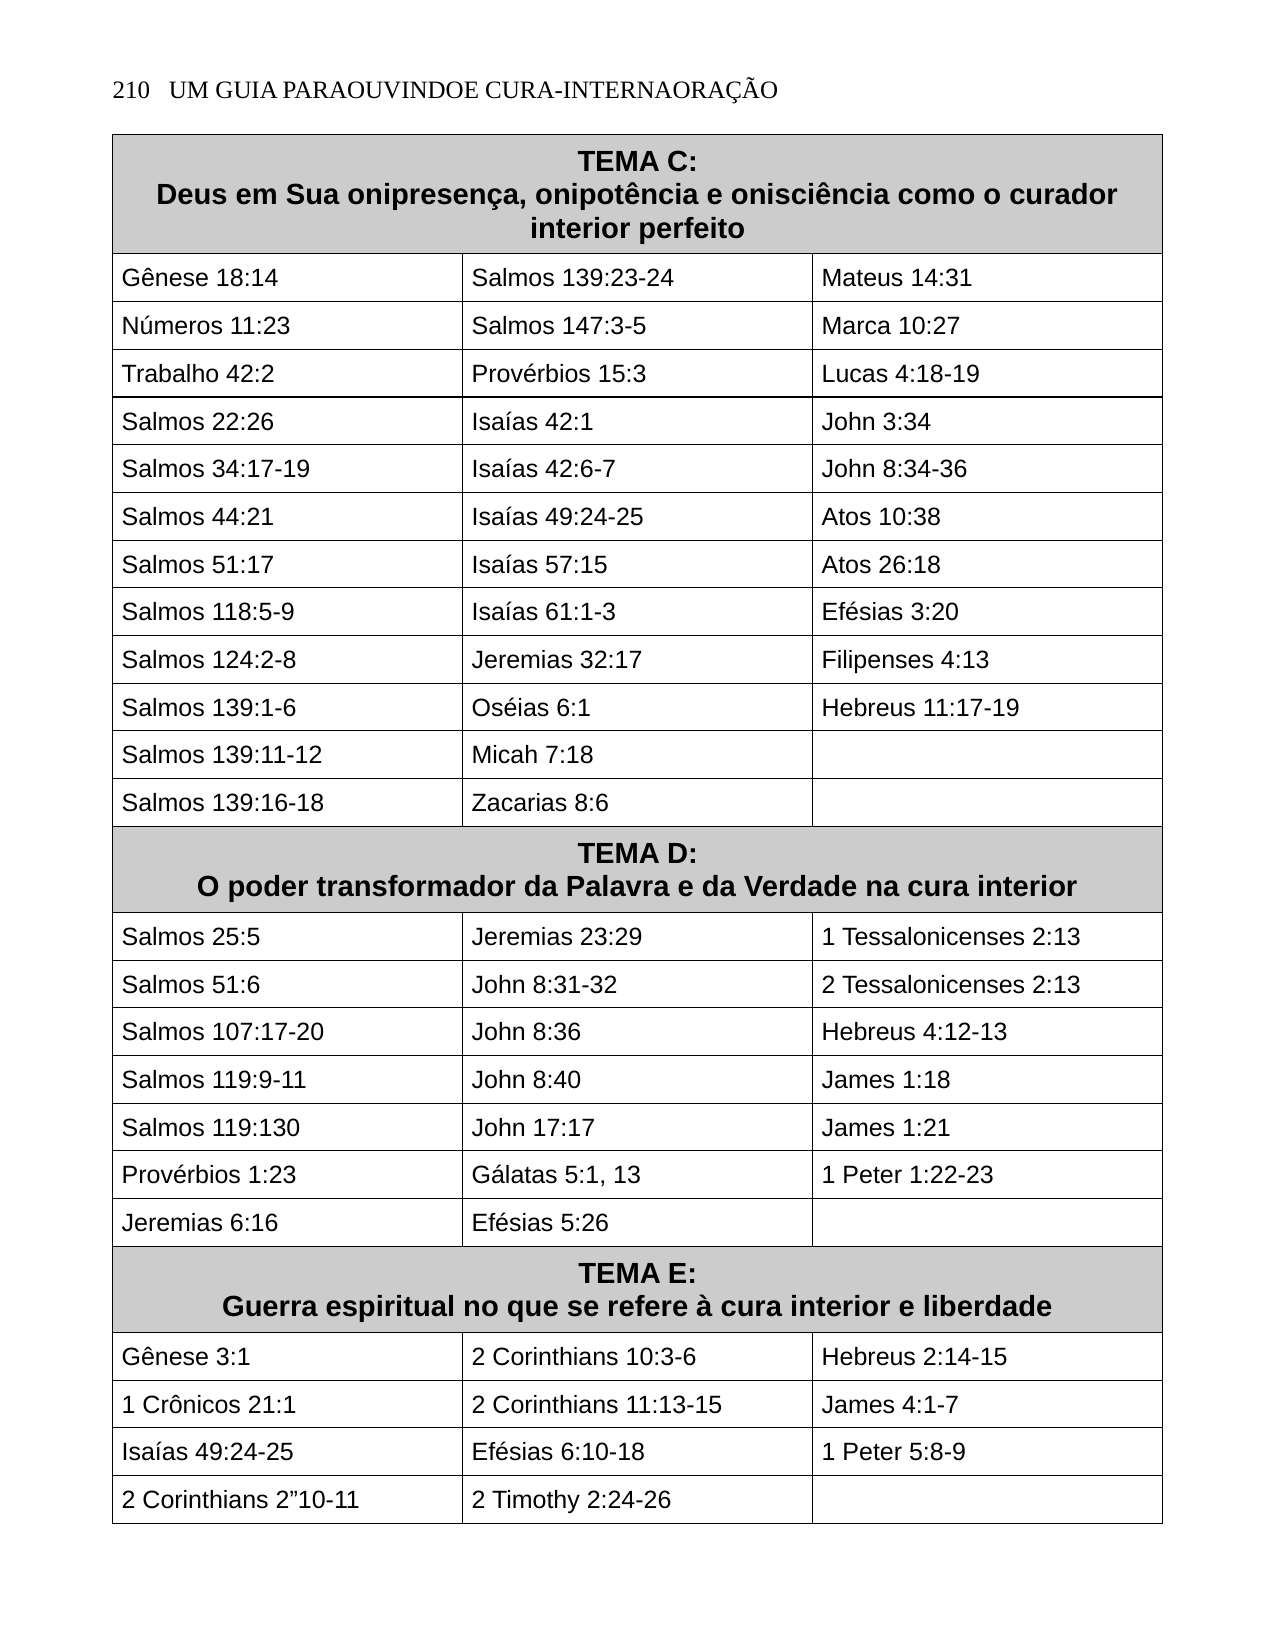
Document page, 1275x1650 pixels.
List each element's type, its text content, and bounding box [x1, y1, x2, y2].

table_cell 2 Tessalonicenses 2:13 [813, 961, 1162, 1007]
table_cell John 8:31-32 [463, 961, 812, 1007]
table_cell [813, 1199, 1162, 1246]
table_cell Hebreus 2:14-15 [813, 1333, 1162, 1379]
table_cell 1 Peter 5:8-9 [813, 1428, 1162, 1475]
table_cell Salmos 119:130 [113, 1104, 462, 1150]
table_cell TEMA E: Guerra espiritual no que se refere à cura interior e liberdade [113, 1247, 1162, 1332]
table_cell 1 Peter 1:22-23 [813, 1151, 1162, 1198]
table_cell Isaías 49:24-25 [113, 1428, 462, 1475]
table_cell Salmos 139:1-6 [113, 684, 462, 730]
table_cell Salmos 119:9-11 [113, 1056, 462, 1103]
table_cell 2 Corinthians 11:13-15 [463, 1381, 812, 1427]
table_cell Salmos 118:5-9 [113, 588, 462, 635]
table_cell Salmos 25:5 [113, 913, 462, 959]
table_cell Salmos 51:6 [113, 961, 462, 1007]
table_header TEMA C: Deus em Sua onipresença, onipotência e onisciência como o curador interior perfeito [113, 135, 1162, 253]
table_cell Marca 10:27 [813, 302, 1162, 349]
table_cell Efésias 6:10-18 [463, 1428, 812, 1475]
table_cell Salmos 139:16-18 [113, 779, 462, 826]
table_cell 1 Crônicos 21:1 [113, 1381, 462, 1427]
table_cell John 3:34 [813, 398, 1162, 444]
table_cell Salmos 51:17 [113, 541, 462, 587]
table_cell John 8:34-36 [813, 445, 1162, 492]
table_cell Filipenses 4:13 [813, 636, 1162, 683]
table_cell 1 Tessalonicenses 2:13 [813, 913, 1162, 959]
table_cell Números 11:23 [113, 302, 462, 349]
table_cell Salmos 147:3-5 [463, 302, 812, 349]
table_cell Gênese 18:14 [113, 254, 462, 301]
table_cell Jeremias 6:16 [113, 1199, 462, 1246]
table_cell John 8:36 [463, 1008, 812, 1055]
table_cell Isaías 57:15 [463, 541, 812, 587]
table_cell Salmos 107:17-20 [113, 1008, 462, 1055]
table_cell [813, 731, 1162, 778]
table_cell Zacarias 8:6 [463, 779, 812, 826]
table_cell Mateus 14:31 [813, 254, 1162, 301]
table_cell TEMA D: O poder transformador da Palavra e da Verdade na cura interior [113, 827, 1162, 912]
table_cell James 1:21 [813, 1104, 1162, 1150]
table_cell Provérbios 1:23 [113, 1151, 462, 1198]
table_cell Salmos 34:17-19 [113, 445, 462, 492]
table_cell Isaías 42:6-7 [463, 445, 812, 492]
table_cell Jeremias 32:17 [463, 636, 812, 683]
table_cell 2 Corinthians 2”10-11 [113, 1476, 462, 1523]
table_cell Atos 10:38 [813, 493, 1162, 539]
table_cell Trabalho 42:2 [113, 350, 462, 396]
table_cell Isaías 49:24-25 [463, 493, 812, 539]
table_cell John 17:17 [463, 1104, 812, 1150]
table_cell Atos 26:18 [813, 541, 1162, 587]
table_cell [813, 1476, 1162, 1523]
table_cell Provérbios 15:3 [463, 350, 812, 396]
table_cell Efésias 5:26 [463, 1199, 812, 1246]
table_cell [813, 779, 1162, 826]
table_cell Salmos 139:23-24 [463, 254, 812, 301]
table_cell Efésias 3:20 [813, 588, 1162, 635]
table_cell James 1:18 [813, 1056, 1162, 1103]
table_cell James 4:1-7 [813, 1381, 1162, 1427]
table_cell 2 Corinthians 10:3-6 [463, 1333, 812, 1379]
table_cell Isaías 42:1 [463, 398, 812, 444]
table_cell Salmos 139:11-12 [113, 731, 462, 778]
table_cell Isaías 61:1-3 [463, 588, 812, 635]
table_cell John 8:40 [463, 1056, 812, 1103]
table_cell 2 Timothy 2:24-26 [463, 1476, 812, 1523]
table_cell Gênese 3:1 [113, 1333, 462, 1379]
table_cell Salmos 22:26 [113, 398, 462, 444]
table_cell Salmos 44:21 [113, 493, 462, 539]
table_cell Gálatas 5:1, 13 [463, 1151, 812, 1198]
table_cell Lucas 4:18-19 [813, 350, 1162, 396]
table_cell Jeremias 23:29 [463, 913, 812, 959]
table_cell Oséias 6:1 [463, 684, 812, 730]
table_cell Salmos 124:2-8 [113, 636, 462, 683]
table_cell Hebreus 4:12-13 [813, 1008, 1162, 1055]
table_cell Hebreus 11:17-19 [813, 684, 1162, 730]
table_cell Micah 7:18 [463, 731, 812, 778]
